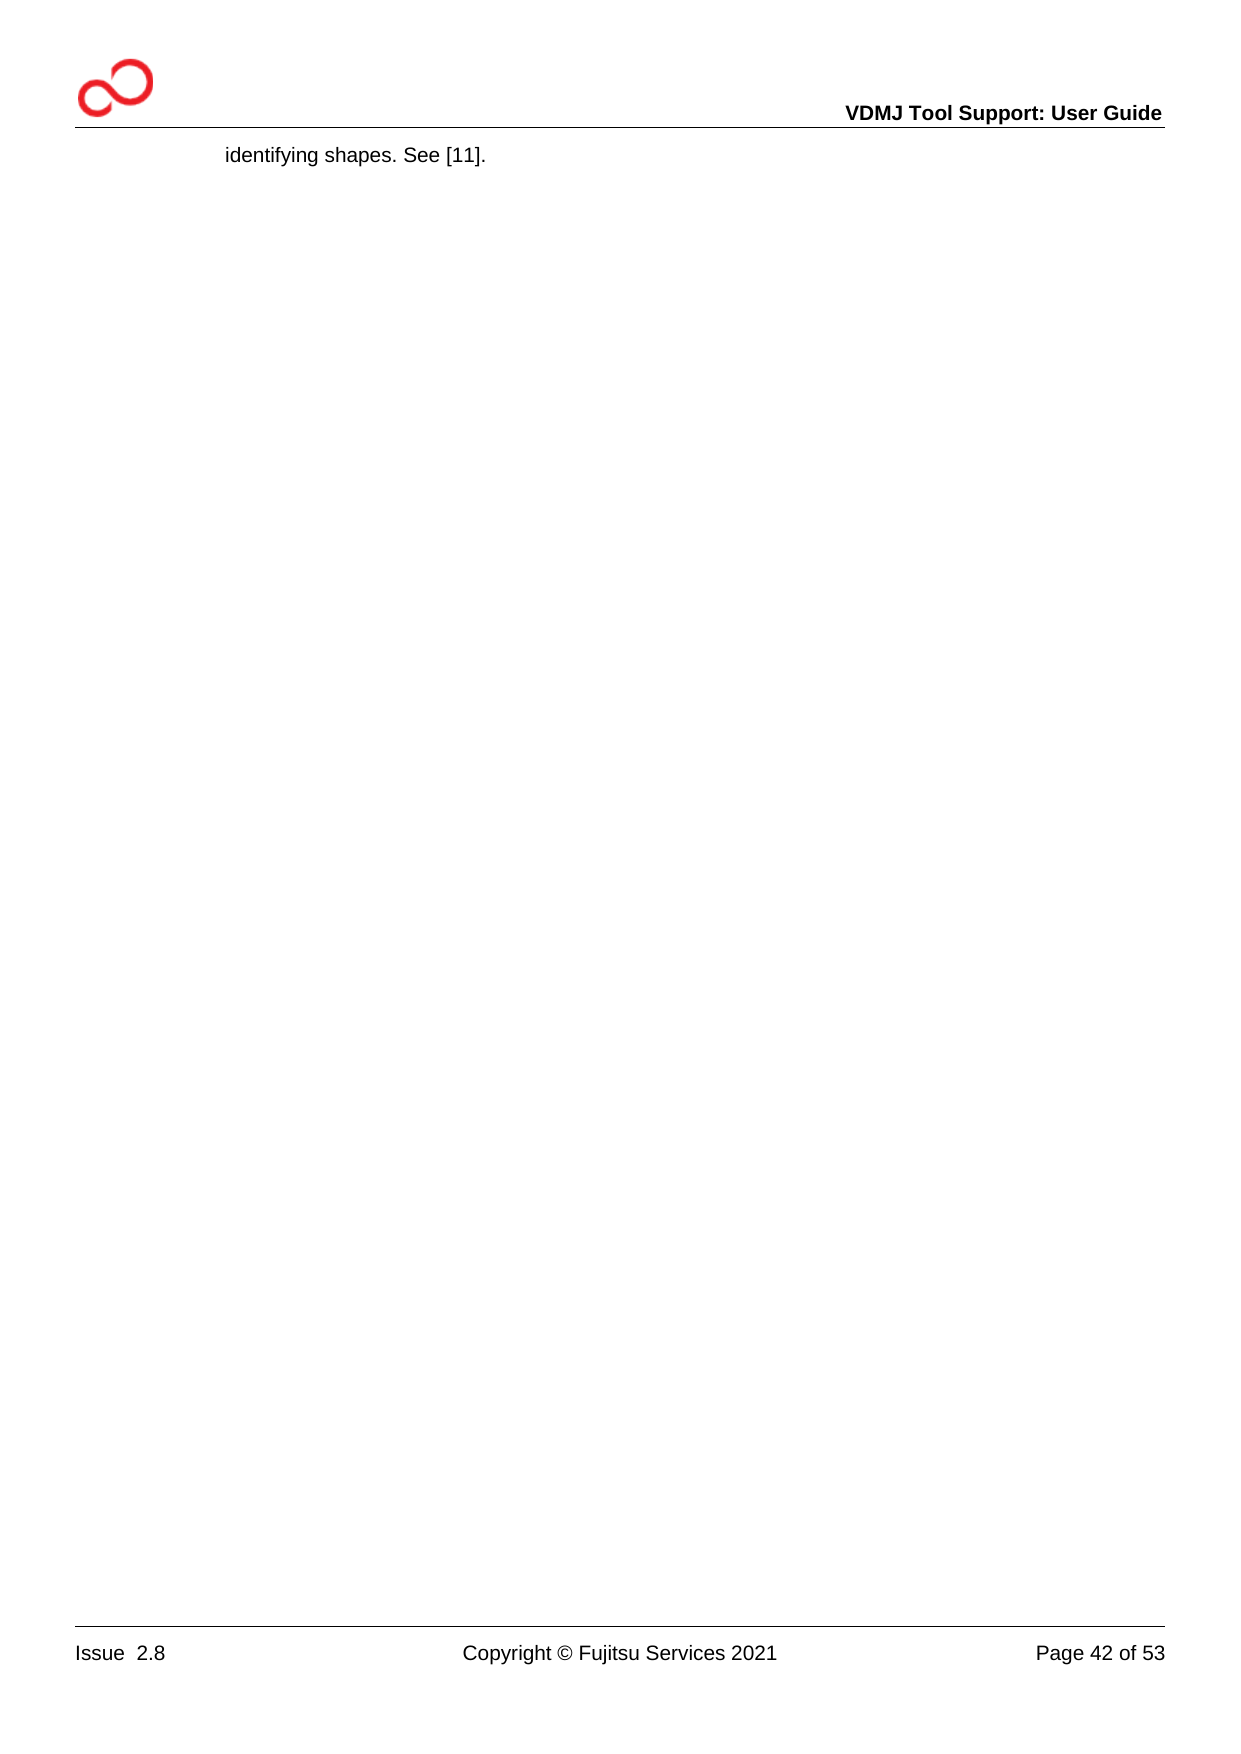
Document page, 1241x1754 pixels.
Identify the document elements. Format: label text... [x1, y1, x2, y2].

picture [78, 52, 153, 127]
text identifying shapes. See [11]. [225, 143, 1165, 167]
